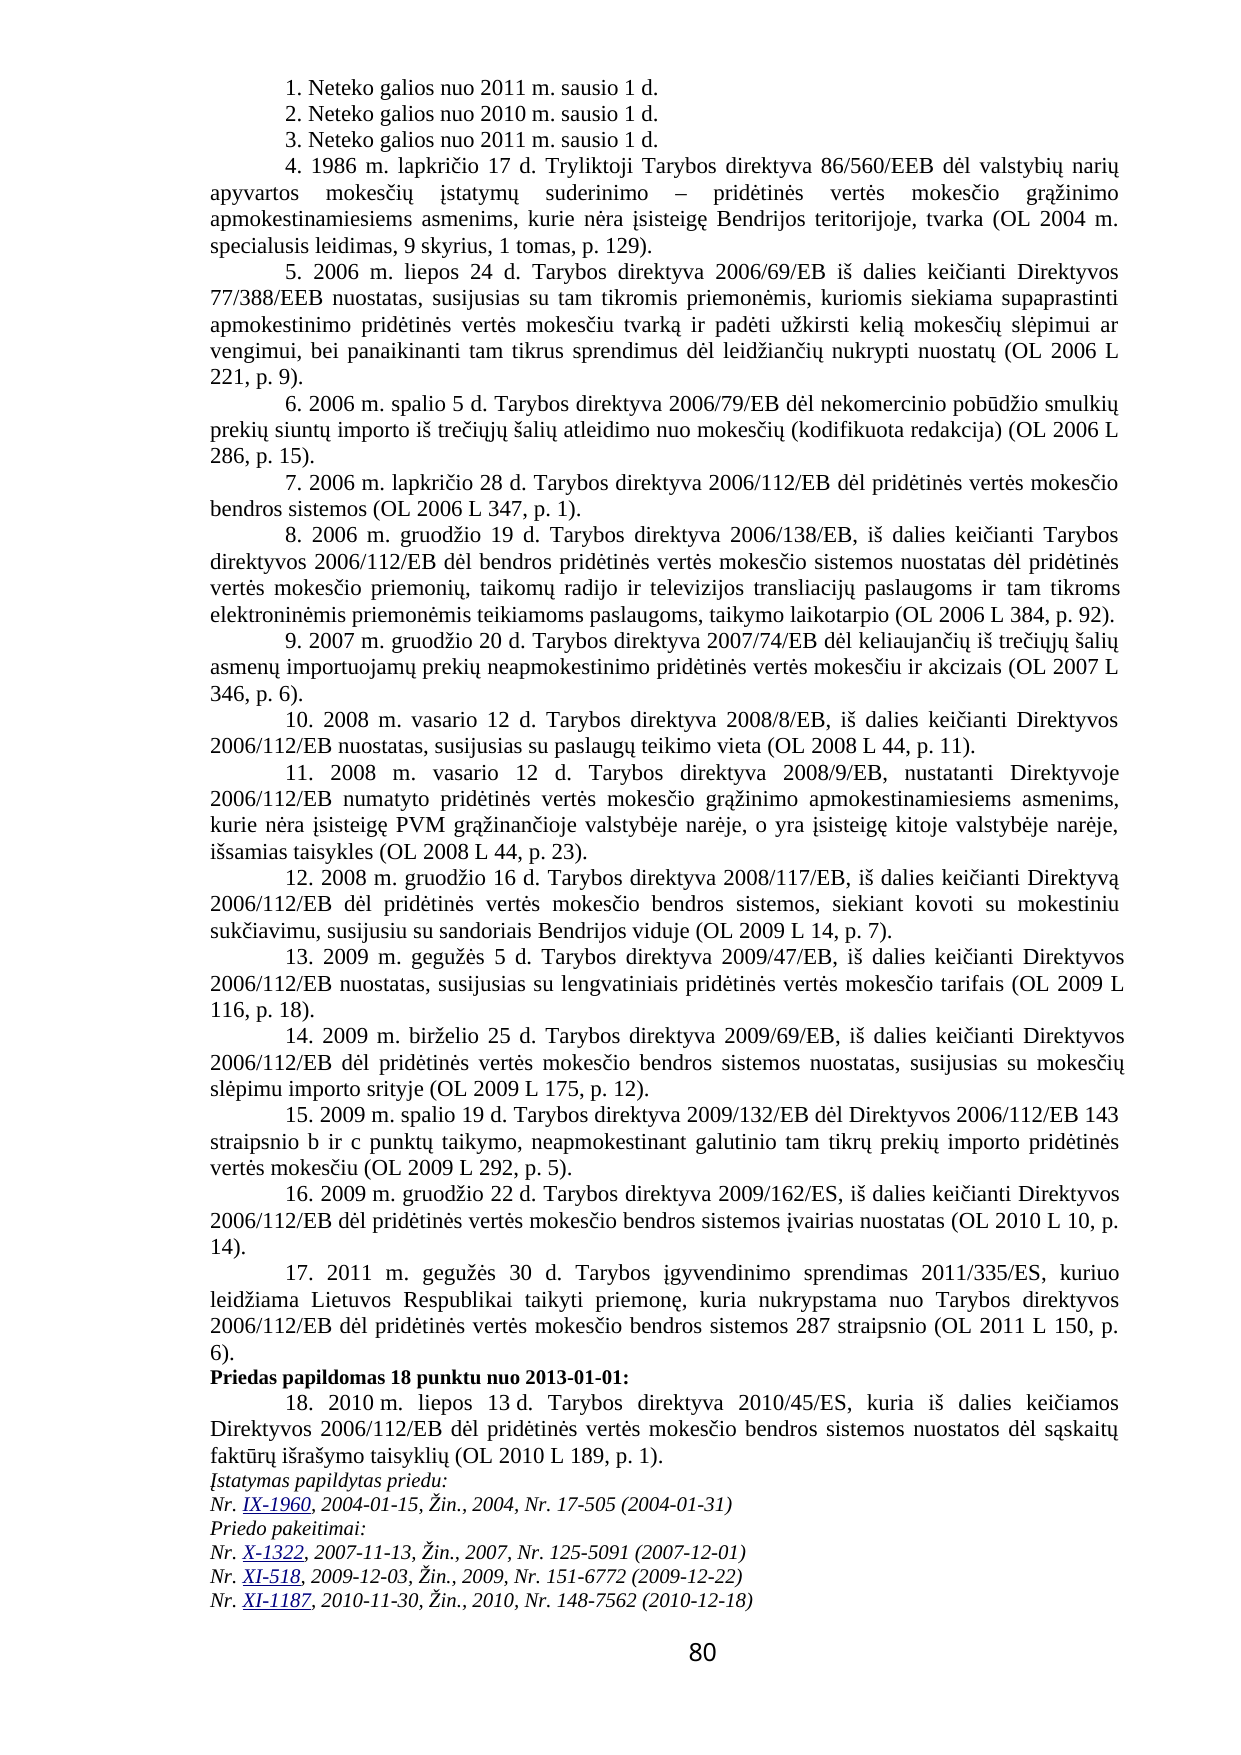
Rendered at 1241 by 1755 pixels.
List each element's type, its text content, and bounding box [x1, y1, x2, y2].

text Nr. X-1322, 2007-11-13, Žin., 2007, Nr. 125-5091 (2007-12-01) [210, 1540, 1120, 1564]
text 13. 2009 m. gegužės 5 d. Tarybos direktyva 2009/47/EB, iš dalies keičianti Direktyvos 2006/112/EB nuostatas, susijusias su lengvatiniais pridėtinės vertės mokesčio tarifais (OL 2009 L 116, p. 18). [210, 943, 1126, 1022]
text 16. 2009 m. gruodžio 22 d. Tarybos direktyva 2009/162/ES, iš dalies keičianti Direktyvos 2006/112/EB dėl pridėtinės vertės mokesčio bendros sistemos įvairias nuostatas (OL 2010 L 10, p. 14). [210, 1180, 1120, 1259]
text Įstatymas papildytas priedu: [210, 1468, 1120, 1492]
text Nr. IX-1960, 2004-01-15, Žin., 2004, Nr. 17-505 (2004-01-31) [210, 1492, 1120, 1516]
text 3. Neteko galios nuo 2011 m. sausio 1 d. [210, 126, 1120, 153]
text 18. 2010 m. liepos 13 d. Tarybos direktyva 2010/45/ES, kuria iš dalies keičiamos Direktyvos 2006/112/EB dėl pridėtinės vertės mokesčio bendros sistemos nuostatos dėl sąskaitų faktūrų išrašymo taisyklių (OL 2010 L 189, p. 1). [210, 1389, 1120, 1468]
text Priedo pakeitimai: [210, 1516, 1120, 1540]
text 5. 2006 m. liepos 24 d. Tarybos direktyva 2006/69/EB iš dalies keičianti Direktyvos 77/388/EEB nuostatas, susijusias su tam tikromis priemonėmis, kuriomis siekiama supaprastinti apmokestinimo pridėtinės vertės mokesčiu tvarką ir padėti užkirsti kelią mokesčių slėpimui ar vengimui, bei panaikinanti tam tikrus sprendimus dėl leidžiančių nukrypti nuostatų (OL 2006 L 221, p. 9). [210, 258, 1120, 390]
text 7. 2006 m. lapkričio 28 d. Tarybos direktyva 2006/112/EB dėl pridėtinės vertės mokesčio bendros sistemos (OL 2006 L 347, p. 1). [210, 469, 1120, 522]
text 12. 2008 m. gruodžio 16 d. Tarybos direktyva 2008/117/EB, iš dalies keičianti Direktyvą 2006/112/EB dėl pridėtinės vertės mokesčio bendros sistemos, siekiant kovoti su mokestiniu sukčiavimu, susijusiu su sandoriais Bendrijos viduje (OL 2009 L 14, p. 7). [210, 864, 1120, 943]
text 17. 2011 m. gegužės 30 d. Tarybos įgyvendinimo sprendimas 2011/335/ES, kuriuo leidžiama Lietuvos Respublikai taikyti priemonę, kuria nukrypstama nuo Tarybos direktyvos 2006/112/EB dėl pridėtinės vertės mokesčio bendros sistemos 287 straipsnio (OL 2011 L 150, p. 6). [210, 1259, 1120, 1365]
text 10. 2008 m. vasario 12 d. Tarybos direktyva 2008/8/EB, iš dalies keičianti Direktyvos 2006/112/EB nuostatas, susijusias su paslaugų teikimo vieta (OL 2008 L 44, p. 11). [210, 706, 1120, 759]
text Nr. XI-1187, 2010-11-30, Žin., 2010, Nr. 148-7562 (2010-12-18) [210, 1588, 1120, 1612]
text 14. 2009 m. birželio 25 d. Tarybos direktyva 2009/69/EB, iš dalies keičianti Direktyvos 2006/112/EB dėl pridėtinės vertės mokesčio bendros sistemos nuostatas, susijusias su mokesčių slėpimu importo srityje (OL 2009 L 175, p. 12). [210, 1022, 1126, 1101]
text 8. 2006 m. gruodžio 19 d. Tarybos direktyva 2006/138/EB, iš dalies keičianti Tarybos direktyvos 2006/112/EB dėl bendros pridėtinės vertės mokesčio sistemos nuostatas dėl pridėtinės vertės mokesčio priemonių, taikomų radijo ir televizijos transliacijų paslaugoms ir tam tikroms elektroninėmis priemonėmis teikiamoms paslaugoms, taikymo laikotarpio (OL 2006 L 384, p. 92). [210, 522, 1120, 627]
text 6. 2006 m. spalio 5 d. Tarybos direktyva 2006/79/EB dėl nekomercinio pobūdžio smulkių prekių siuntų importo iš trečiųjų šalių atleidimo nuo mokesčių (kodifikuota redakcija) (OL 2006 L 286, p. 15). [210, 390, 1120, 469]
text 4. 1986 m. lapkričio 17 d. Tryliktoji Tarybos direktyva 86/560/EEB dėl valstybių narių apyvartos mokesčių įstatymų suderinimo – pridėtinės vertės mokesčio grąžinimo apmokestinamiesiems asmenims, kurie nėra įsisteigę Bendrijos teritorijoje, tvarka (OL 2004 m. specialusis leidimas, 9 skyrius, 1 tomas, p. 129). [210, 153, 1120, 258]
text Nr. XI-518, 2009-12-03, Žin., 2009, Nr. 151-6772 (2009-12-22) [210, 1564, 1120, 1588]
text 1. Neteko galios nuo 2011 m. sausio 1 d. [210, 73, 1120, 100]
text 9. 2007 m. gruodžio 20 d. Tarybos direktyva 2007/74/EB dėl keliaujančių iš trečiųjų šalių asmenų importuojamų prekių neapmokestinimo pridėtinės vertės mokesčiu ir akcizais (OL 2007 L 346, p. 6). [210, 627, 1120, 706]
text Priedas papildomas 18 punktu nuo 2013-01-01: [210, 1365, 1120, 1389]
text 11. 2008 m. vasario 12 d. Tarybos direktyva 2008/9/EB, nustatanti Direktyvoje 2006/112/EB numatyto pridėtinės vertės mokesčio grąžinimo apmokestinamiesiems asmenims, kurie nėra įsisteigę PVM grąžinančioje valstybėje narėje, o yra įsisteigę kitoje valstybėje narėje, išsamias taisykles (OL 2008 L 44, p. 23). [210, 759, 1120, 864]
text 2. Neteko galios nuo 2010 m. sausio 1 d. [210, 100, 1120, 126]
text 15. 2009 m. spalio 19 d. Tarybos direktyva 2009/132/EB dėl Direktyvos 2006/112/EB 143 straipsnio b ir c punktų taikymo, neapmokestinant galutinio tam tikrų prekių importo pridėtinės vertės mokesčiu (OL 2009 L 292, p. 5). [210, 1101, 1120, 1180]
